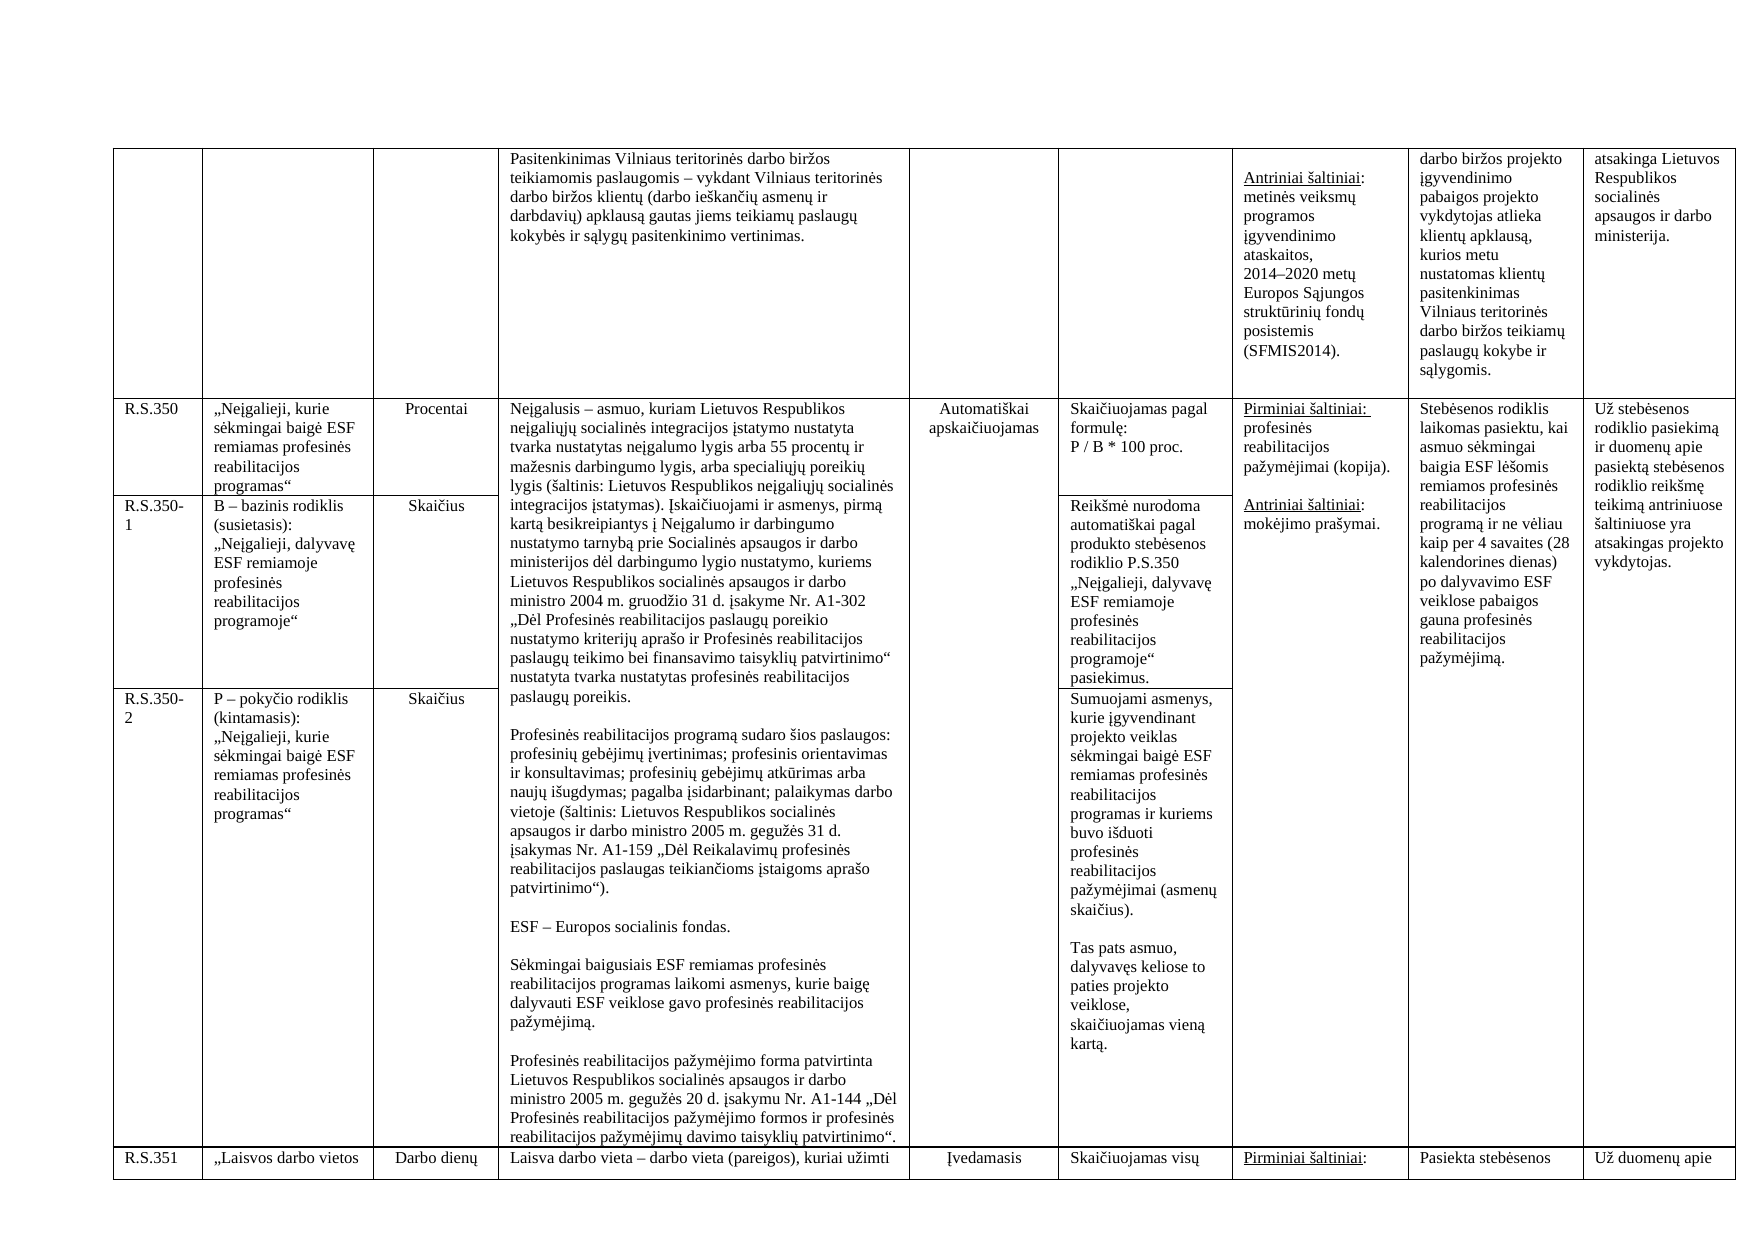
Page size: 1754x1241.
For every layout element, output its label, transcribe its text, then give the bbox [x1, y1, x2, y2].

table_cell Stebėsenos rodiklis laikomas pasiektu, kai asmuo sėkmingai baigia ESF lėšomis remiamos profesinės reabilitacijos programą ir ne vėliau kaip per 4 savaites (28 kalendorines dienas) po dalyvavimo ESF veiklose pabaigos gauna profesinės reabilitacijos pažymėjimą. [1409, 399, 1583, 1146]
table_cell Už stebėsenos rodiklio pasiekimą ir duomenų apie pasiektą stebėsenos rodiklio reikšmę teikimą antriniuose šaltiniuose yra atsakingas projekto vykdytojas. [1584, 399, 1735, 1146]
table_cell Procentai [374, 399, 498, 495]
table_cell Automatiškai apskaičiuojamas [910, 399, 1058, 1146]
table_cell [1059, 149, 1232, 398]
table_cell Darbo dienų [374, 1148, 498, 1179]
table_cell [374, 149, 498, 398]
table_cell „Neįgalieji, kurie sėkmingai baigė ESF remiamas profesinės reabilitacijos programas“ [203, 399, 373, 495]
table_cell Laisva darbo vieta – darbo vieta (pareigos), kuriai užimti [499, 1148, 909, 1179]
table_cell Skaičius [374, 496, 498, 687]
table_cell Pasitenkinimas Vilniaus teritorinės darbo biržos teikiamomis paslaugomis – vykdant Vilniaus teritorinės darbo biržos klientų (darbo ieškančių asmenų ir darbdavių) apklausą gautas jiems teikiamų paslaugų kokybės ir sąlygų pasitenkinimo vertinimas. [499, 149, 909, 398]
table_cell Pirminiai šaltiniai: [1233, 1148, 1408, 1179]
table_cell P – pokyčio rodiklis (kintamasis): „Neįgalieji, kurie sėkmingai baigė ESF remiamas profesinės reabilitacijos programas“ [203, 689, 373, 1146]
table_cell R.S.350 [114, 399, 202, 495]
table_cell Skaičius [374, 689, 498, 1146]
table_cell Pirminiai šaltiniai: profesinės reabilitacijos pažymėjimai (kopija). Antriniai šaltiniai: mokėjimo prašymai. [1233, 399, 1408, 1146]
table_cell „Laisvos darbo vietos [203, 1148, 373, 1179]
table_cell Skaičiuojamas visų [1059, 1148, 1232, 1179]
table_cell Įvedamasis [910, 1148, 1058, 1179]
table_cell B – bazinis rodiklis (susietasis): „Neįgalieji, dalyvavę ESF remiamoje profesinės reabilitacijos programoje“ [203, 496, 373, 687]
table_cell Antriniai šaltiniai: metinės veiksmų programos įgyvendinimo ataskaitos, 2014–2020 metų Europos Sąjungos struktūrinių fondų posistemis (SFMIS2014). [1233, 149, 1408, 398]
table_cell Sumuojami asmenys, kurie įgyvendinant projekto veiklas sėkmingai baigė ESF remiamas profesinės reabilitacijos programas ir kuriems buvo išduoti profesinės reabilitacijos pažymėjimai (asmenų skaičius). Tas pats asmuo, dalyvavęs keliose to paties projekto veiklose, skaičiuojamas vieną kartą. [1059, 689, 1232, 1146]
table_cell R.S.351 [114, 1148, 202, 1179]
table_cell R.S.350-1 [114, 496, 202, 687]
table_cell Skaičiuojamas pagal formulę: P / B * 100 proc. [1059, 399, 1232, 495]
table_cell Neįgalusis – asmuo, kuriam Lietuvos Respublikos neįgaliųjų socialinės integracijos įstatymo nustatyta tvarka nustatytas neįgalumo lygis arba 55 procentų ir mažesnis darbingumo lygis, arba specialiųjų poreikių lygis (šaltinis: Lietuvos Respublikos neįgaliųjų socialinės integracijos įstatymas). Įskaičiuojami ir asmenys, pirmą kartą besikreipiantys į Neįgalumo ir darbingumo nustatymo tarnybą prie Socialinės apsaugos ir darbo ministerijos dėl darbingumo lygio nustatymo, kuriems Lietuvos Respublikos socialinės apsaugos ir darbo ministro 2004 m. gruodžio 31 d. įsakyme Nr. A1-302 „Dėl Profesinės reabilitacijos paslaugų poreikio nustatymo kriterijų aprašo ir Profesinės reabilitacijos paslaugų teikimo bei finansavimo taisyklių patvirtinimo“ nustatyta tvarka nustatytas profesinės reabilitacijos paslaugų poreikis. Profesinės reabilitacijos programą sudaro šios paslaugos: profesinių gebėjimų įvertinimas; profesinis orientavimas ir konsultavimas; profesinių gebėjimų atkūrimas arba naujų išugdymas; pagalba įsidarbinant; palaikymas darbo vietoje (šaltinis: Lietuvos Respublikos socialinės apsaugos ir darbo ministro 2005 m. gegužės 31 d. įsakymas Nr. A1-159 „Dėl Reikalavimų profesinės reabilitacijos paslaugas teikiančioms įstaigoms aprašo patvirtinimo“). ESF – Europos socialinis fondas. Sėkmingai baigusiais ESF remiamas profesinės reabilitacijos programas laikomi asmenys, kurie baigę dalyvauti ESF veiklose gavo profesinės reabilitacijos pažymėjimą. Profesinės reabilitacijos pažymėjimo forma patvirtinta Lietuvos Respublikos socialinės apsaugos ir darbo ministro 2005 m. gegužės 20 d. įsakymu Nr. A1-144 „Dėl Profesinės reabilitacijos pažymėjimo formos ir profesinės reabilitacijos pažymėjimų davimo taisyklių patvirtinimo“. [499, 399, 909, 1146]
table_cell darbo biržos projekto įgyvendinimo pabaigos projekto vykdytojas atlieka klientų apklausą, kurios metu nustatomas klientų pasitenkinimas Vilniaus teritorinės darbo biržos teikiamų paslaugų kokybe ir sąlygomis. [1409, 149, 1583, 398]
table_cell [910, 149, 1058, 398]
table_cell [203, 149, 373, 398]
table_cell atsakinga Lietuvos Respublikos socialinės apsaugos ir darbo ministerija. [1584, 149, 1735, 398]
table_cell Pasiekta stebėsenos [1409, 1148, 1583, 1179]
table_cell R.S.350-2 [114, 689, 202, 1146]
table_cell Už duomenų apie [1584, 1148, 1735, 1179]
table_cell Reikšmė nurodoma automatiškai pagal produkto stebėsenos rodiklio P.S.350 „Neįgalieji, dalyvavę ESF remiamoje profesinės reabilitacijos programoje“ pasiekimus. [1059, 496, 1232, 687]
table_cell [114, 149, 202, 398]
